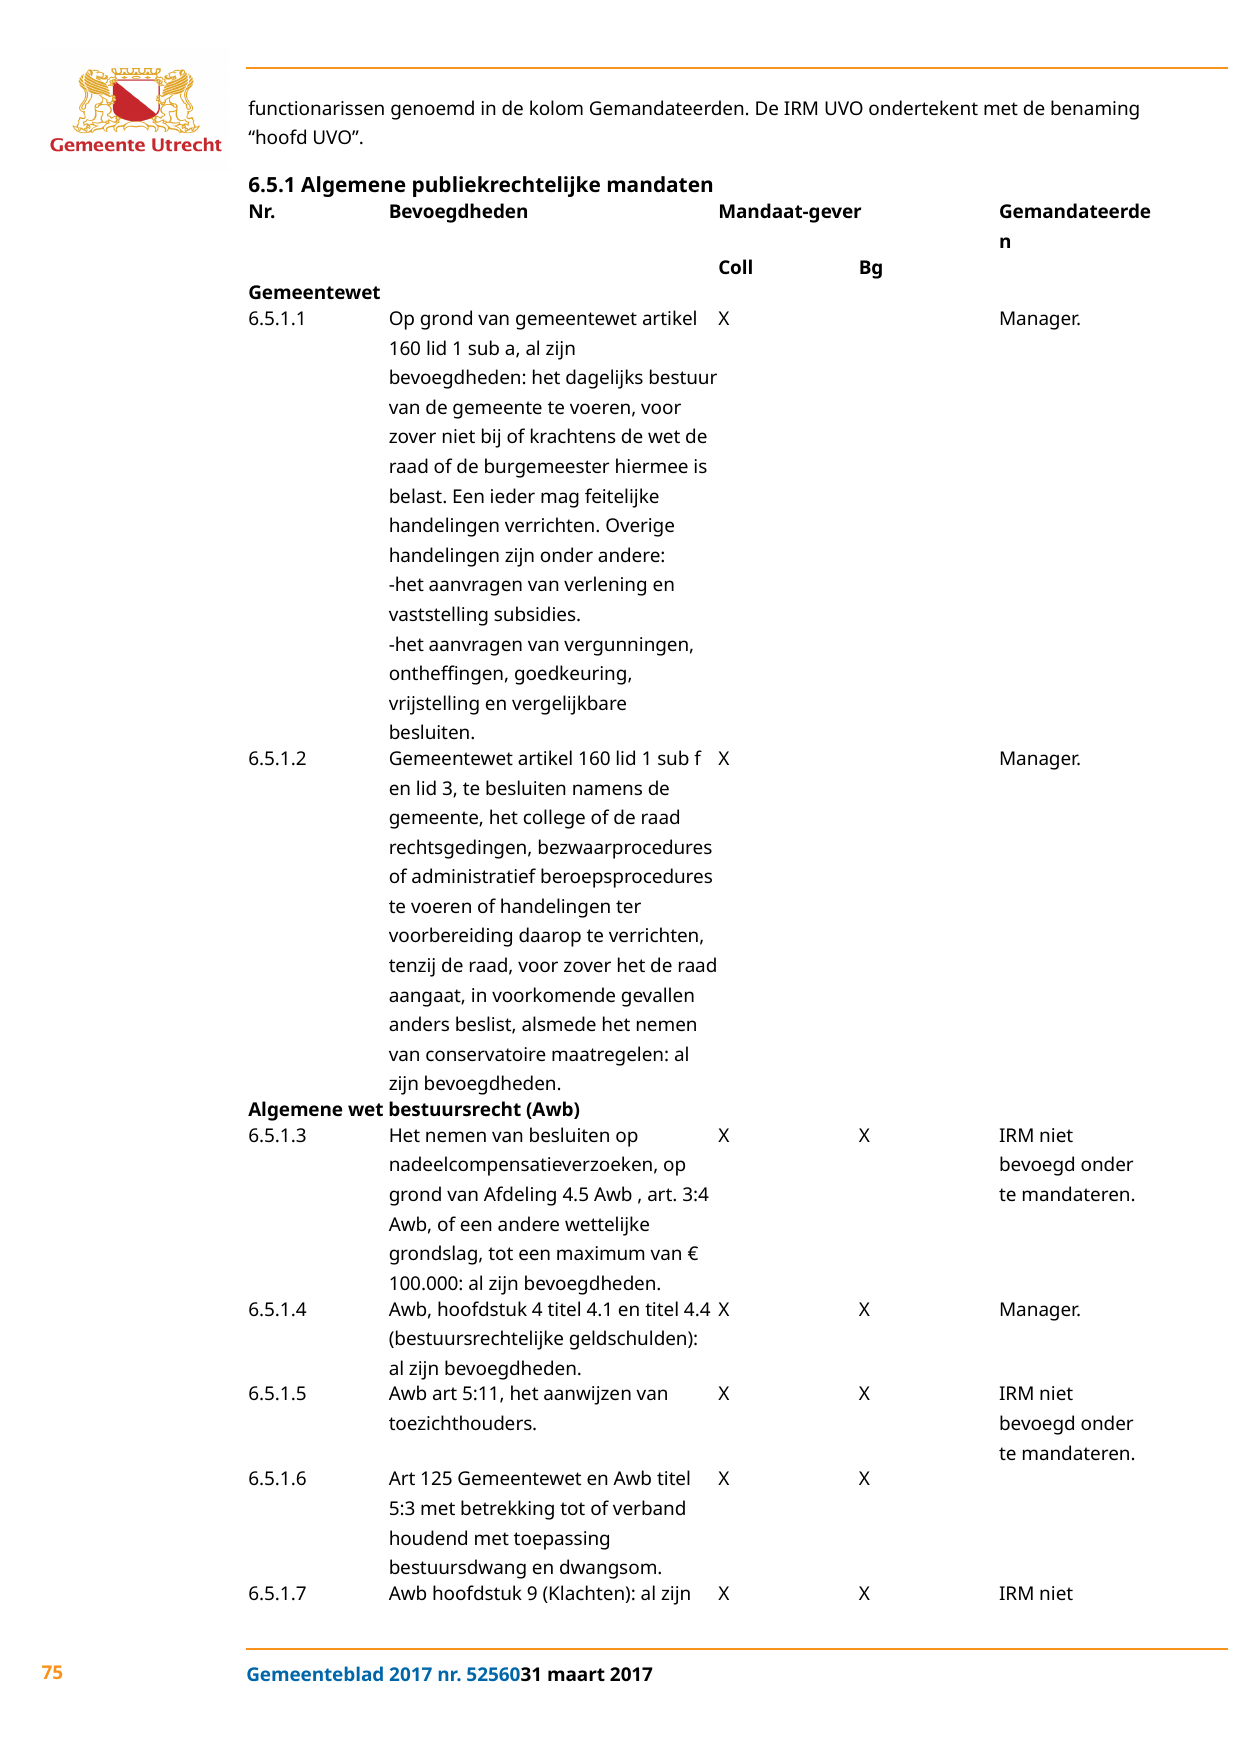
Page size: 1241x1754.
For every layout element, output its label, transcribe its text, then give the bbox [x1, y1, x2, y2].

table_cell Awb art 5:11, het aanwijzen van toezichthouders. [389, 1381, 718, 1466]
table_cell Manager. [999, 305, 1152, 745]
picture [41, 47, 231, 172]
table_cell 6.5.1.6 [248, 1466, 388, 1580]
table_cell X [859, 1381, 999, 1466]
table_cell Het nemen van besluiten op nadeelcompensatieverzoeken, op grond van Afdeling 4.5 Awb , art. 3:4 Awb, of een andere wettelijke grondslag, tot een maximum van € 100.000: al zijn bevoegdheden. [389, 1122, 718, 1296]
text 6.5.1 Algemene publiekrechtelijke mandaten [248, 170, 1152, 198]
table_cell Coll [718, 254, 858, 279]
table_cell [859, 745, 999, 1096]
table_cell 6.5.1.5 [248, 1381, 388, 1466]
table_cell Algemene wet bestuursrecht (Awb) [248, 1096, 1152, 1122]
table_cell 6.5.1.4 [248, 1296, 388, 1381]
table_cell IRM niet [999, 1580, 1152, 1606]
table_cell [999, 254, 1152, 279]
table_cell 6.5.1.2 [248, 745, 388, 1096]
table_cell [999, 1466, 1152, 1580]
table_cell IRM niet bevoegd onder te mandateren. [999, 1122, 1152, 1296]
table_cell IRM niet bevoegd onder te mandateren. [999, 1381, 1152, 1466]
table_cell Awb, hoofdstuk 4 titel 4.1 en titel 4.4 (bestuursrechtelijke geldschulden): al zijn bevoegdheden. [389, 1296, 718, 1381]
table_cell Art 125 Gemeentewet en Awb titel 5:3 met betrekking tot of verband houdend met toepassing bestuursdwang en dwangsom. [389, 1466, 718, 1580]
table_header Mandaat-gever [718, 199, 999, 254]
table_header Nr. [248, 199, 388, 254]
table_cell Awb hoofdstuk 9 (Klachten): al zijn [389, 1580, 718, 1606]
table_cell X [718, 1466, 858, 1580]
table_cell Manager. [999, 1296, 1152, 1381]
table_cell Gemeentewet artikel 160 lid 1 sub f en lid 3, te besluiten namens de gemeente, het college of de raad rechtsgedingen, bezwaarprocedures of administratief beroepsprocedures te voeren of handelingen ter voorbereiding daarop te verrichten, tenzij de raad, voor zover het de raad aangaat, in voorkomende gevallen anders beslist, alsmede het nemen van conservatoire maatregelen: al zijn bevoegdheden. [389, 745, 718, 1096]
table_cell X [718, 1296, 858, 1381]
table_cell X [718, 745, 858, 1096]
table_cell 6.5.1.7 [248, 1580, 388, 1606]
table_cell X [718, 1580, 858, 1606]
table_cell Gemeentewet [248, 280, 1152, 305]
table_cell Manager. [999, 745, 1152, 1096]
text functionarissen genoemd in de kolom Gemandateerden. De IRM UVO ondertekent met de benaming “hoofd UVO”. [248, 95, 1152, 150]
table_cell X [718, 1381, 858, 1466]
table_cell Bg [859, 254, 999, 279]
table_cell X [718, 1122, 858, 1296]
table_cell 6.5.1.3 [248, 1122, 388, 1296]
table_cell X [718, 305, 858, 745]
table_cell X [859, 1296, 999, 1381]
table_header Gemandateerden [999, 199, 1152, 254]
table_header Bevoegdheden [389, 199, 718, 254]
table_cell [859, 305, 999, 745]
table_cell X [859, 1122, 999, 1296]
table_cell X [859, 1580, 999, 1606]
table_cell X [859, 1466, 999, 1580]
table_cell [389, 254, 718, 279]
table_cell Op grond van gemeentewet artikel 160 lid 1 sub a, al zijn bevoegdheden: het dagelijks bestuur van de gemeente te voeren, voor zover niet bij of krachtens de wet de raad of de burgemeester hiermee is belast. Een ieder mag feitelijke handelingen verrichten. Overige handelingen zijn onder andere: -het aanvragen van verlening en vaststelling subsidies. -het aanvragen van vergunningen, ontheffingen, goedkeuring, vrijstelling en vergelijkbare besluiten. [389, 305, 718, 745]
table_cell [248, 254, 388, 279]
table_cell 6.5.1.1 [248, 305, 388, 745]
